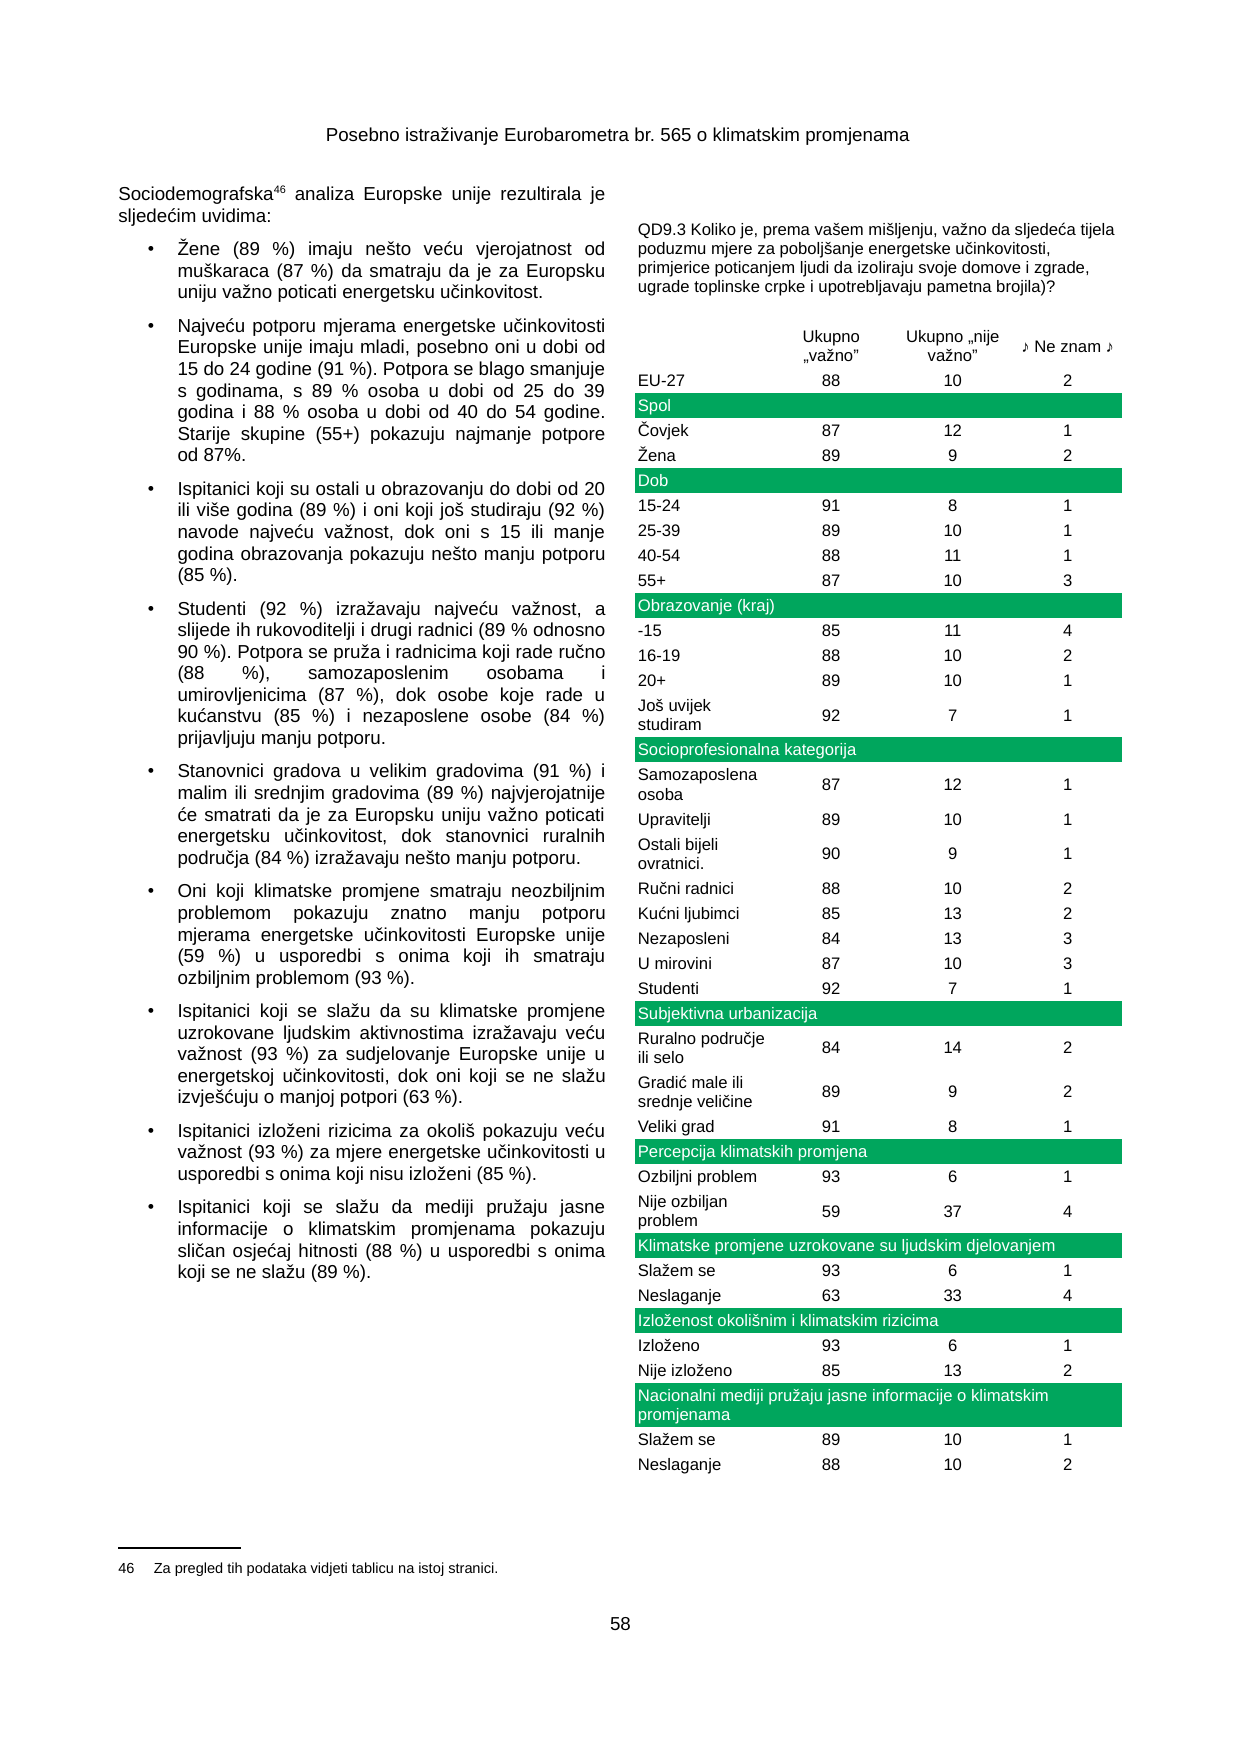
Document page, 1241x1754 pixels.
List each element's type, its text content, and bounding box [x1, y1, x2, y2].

table_cell 84 [770, 1026, 892, 1070]
table_cell 8 [892, 493, 1013, 518]
table_cell Slažem se [635, 1258, 770, 1283]
table_cell 12 [892, 418, 1013, 443]
table_cell 88 [770, 876, 892, 901]
table_cell 16-19 [635, 643, 770, 668]
table_cell 11 [892, 543, 1013, 568]
table_cell [635, 299, 770, 324]
table_cell Obrazovanje (kraj) [635, 593, 1122, 618]
table_cell 1 [1013, 418, 1122, 443]
table_cell 1 [1013, 1114, 1122, 1139]
table_cell 3 [1013, 568, 1122, 593]
table_cell 89 [770, 1070, 892, 1114]
table_cell Gradić male ili srednje veličine [635, 1070, 770, 1114]
list Ispitanici koji se slažu da mediji pružaju jasne informacije o klimatskim promjenama pokazuju sličan osjećaj hitnosti (88 %) u usporedbi s onima koji se ne slažu (89 %). [148, 1196, 605, 1283]
table_cell 90 [770, 831, 892, 876]
table_cell 13 [892, 1358, 1013, 1383]
table_cell 4 [1013, 1283, 1122, 1308]
table_cell Izloženo [635, 1333, 770, 1358]
table_cell 9 [892, 1070, 1013, 1114]
table_cell Ukupno „nije važno” [892, 324, 1013, 368]
table_cell Ukupno „važno” [770, 324, 892, 368]
table_cell Nacionalni mediji pružaju jasne informacije o klimatskim promjenama [635, 1383, 1122, 1427]
table_cell 2 [1013, 1358, 1122, 1383]
table_cell Spol [635, 393, 1122, 418]
table_cell 6 [892, 1258, 1013, 1283]
table_cell U mirovini [635, 951, 770, 976]
table_cell 93 [770, 1333, 892, 1358]
table_cell 20+ [635, 668, 770, 693]
table_cell 10 [892, 1452, 1013, 1477]
table_cell Žena [635, 443, 770, 468]
table_cell 87 [770, 568, 892, 593]
table_cell 15-24 [635, 493, 770, 518]
table_cell ♪ Ne znam ♪ [1013, 324, 1122, 368]
table_cell 10 [892, 876, 1013, 901]
table_cell Upravitelji [635, 806, 770, 831]
table_cell 4 [1013, 618, 1122, 643]
table_cell 14 [892, 1026, 1013, 1070]
list Studenti (92 %) izražavaju najveću važnost, a slijede ih rukovoditelji i drugi radnici (89 % odnosno 90 %). Potpora se pruža i radnicima koji rade ručno (88 %), samozaposlenim osobama i umirovljenicima (87 %), dok osobe koje rade u kućanstvu (85 %) i nezaposlene osobe (84 %) prijavljuju manju potporu. [148, 597, 605, 748]
table_cell 87 [770, 762, 892, 806]
table_cell 88 [770, 368, 892, 393]
table_cell 59 [770, 1189, 892, 1233]
table_cell 89 [770, 806, 892, 831]
table_cell 11 [892, 618, 1013, 643]
table_cell 12 [892, 762, 1013, 806]
table_cell 1 [1013, 976, 1122, 1001]
table_cell 37 [892, 1189, 1013, 1233]
table_cell 10 [892, 1427, 1013, 1452]
table_cell Kućni ljubimci [635, 901, 770, 926]
table_cell 10 [892, 568, 1013, 593]
table_cell 1 [1013, 1333, 1122, 1358]
table_cell Studenti [635, 976, 770, 1001]
table_cell 33 [892, 1283, 1013, 1308]
table_cell 13 [892, 901, 1013, 926]
table_cell 55+ [635, 568, 770, 593]
table_cell 9 [892, 443, 1013, 468]
table_cell 63 [770, 1283, 892, 1308]
table_cell Slažem se [635, 1427, 770, 1452]
table_cell 2 [1013, 1070, 1122, 1114]
table_cell 87 [770, 418, 892, 443]
list Oni koji klimatske promjene smatraju neozbiljnim problemom pokazuju znatno manju potporu mjerama energetske učinkovitosti Europske unije (59 %) u usporedbi s onima koji ih smatraju ozbiljnim problemom (93 %). [148, 880, 605, 988]
table_cell 89 [770, 1427, 892, 1452]
table_cell 85 [770, 618, 892, 643]
table_cell Veliki grad [635, 1114, 770, 1139]
table_cell 25-39 [635, 518, 770, 543]
table_cell 91 [770, 493, 892, 518]
table_cell 92 [770, 976, 892, 1001]
table_cell 89 [770, 443, 892, 468]
table_cell [892, 299, 1013, 324]
table_cell 1 [1013, 693, 1122, 737]
list Stanovnici gradova u velikim gradovima (91 %) i malim ili srednjim gradovima (89 %) najvjerojatnije će smatrati da je za Europsku uniju važno poticati energetsku učinkovitost, dok stanovnici ruralnih područja (84 %) izražavaju nešto manju potporu. [148, 760, 605, 868]
table_cell EU-27 [635, 368, 770, 393]
table_cell 7 [892, 976, 1013, 1001]
table_cell 89 [770, 668, 892, 693]
table_cell 6 [892, 1164, 1013, 1189]
table_cell Ručni radnici [635, 876, 770, 901]
table_cell 1 [1013, 1427, 1122, 1452]
table_cell Klimatske promjene uzrokovane su ljudskim djelovanjem [635, 1233, 1122, 1258]
table_cell 93 [770, 1258, 892, 1283]
table_cell 2 [1013, 1026, 1122, 1070]
table_cell 2 [1013, 901, 1122, 926]
table_cell 10 [892, 518, 1013, 543]
table_cell 92 [770, 693, 892, 737]
table_cell 93 [770, 1164, 892, 1189]
table_cell 1 [1013, 543, 1122, 568]
table_cell Ostali bijeli ovratnici. [635, 831, 770, 876]
table_cell 2 [1013, 1452, 1122, 1477]
table_cell 85 [770, 901, 892, 926]
table_cell [1013, 299, 1122, 324]
table_cell 89 [770, 518, 892, 543]
table_cell 2 [1013, 643, 1122, 668]
table_cell 88 [770, 643, 892, 668]
table_cell 10 [892, 643, 1013, 668]
table_cell 1 [1013, 806, 1122, 831]
table_cell 9 [892, 831, 1013, 876]
table_cell Izloženost okolišnim i klimatskim rizicima [635, 1308, 1122, 1333]
table_cell Ruralno područje ili selo [635, 1026, 770, 1070]
table_cell 2 [1013, 876, 1122, 901]
table_cell 85 [770, 1358, 892, 1383]
table_cell Čovjek [635, 418, 770, 443]
table_cell 2 [1013, 443, 1122, 468]
table_cell 13 [892, 926, 1013, 951]
table_cell 3 [1013, 951, 1122, 976]
list Ispitanici izloženi rizicima za okoliš pokazuju veću važnost (93 %) za mjere energetske učinkovitosti u usporedbi s onima koji nisu izloženi (85 %). [148, 1120, 605, 1184]
table_cell 1 [1013, 762, 1122, 806]
table_cell 2 [1013, 368, 1122, 393]
table_cell 1 [1013, 1164, 1122, 1189]
table_cell 1 [1013, 668, 1122, 693]
table_cell 1 [1013, 831, 1122, 876]
list Ispitanici koji su ostali u obrazovanju do dobi od 20 ili više godina (89 %) i oni koji još studiraju (92 %) navode najveću važnost, dok oni s 15 ili manje godina obrazovanja pokazuju nešto manju potporu (85 %). [148, 478, 605, 586]
table_cell 40-54 [635, 543, 770, 568]
table_cell 84 [770, 926, 892, 951]
table_cell 88 [770, 543, 892, 568]
list Najveću potporu mjerama energetske učinkovitosti Europske unije imaju mladi, posebno oni u dobi od 15 do 24 godine (91 %). Potpora se blago smanjuje s godinama, s 89 % osoba u dobi od 25 do 39 godina i 88 % osoba u dobi od 40 do 54 godine. Starije skupine (55+) pokazuju najmanje potpore od 87%. [148, 315, 605, 466]
table_cell 1 [1013, 518, 1122, 543]
table_cell [770, 299, 892, 324]
table_cell Neslaganje [635, 1283, 770, 1308]
table_cell Još uvijek studiram [635, 693, 770, 737]
text Sociodemografska analiza Europske unije rezultirala je sljedećim uvidima: [118, 183, 605, 226]
table_cell 4 [1013, 1189, 1122, 1233]
table_cell 8 [892, 1114, 1013, 1139]
table_cell Percepcija klimatskih promjena [635, 1139, 1122, 1164]
list Ispitanici koji se slažu da su klimatske promjene uzrokovane ljudskim aktivnostima izražavaju veću važnost (93 %) za sudjelovanje Europske unije u energetskoj učinkovitosti, dok oni koji se ne slažu izvješćuju o manjoj potpori (63 %). [148, 1000, 605, 1108]
table_cell 7 [892, 693, 1013, 737]
table_cell Dob [635, 468, 1122, 493]
table_cell Nije izloženo [635, 1358, 770, 1383]
table_cell 10 [892, 368, 1013, 393]
table_cell 1 [1013, 493, 1122, 518]
table_cell Ozbiljni problem [635, 1164, 770, 1189]
table_cell [635, 324, 770, 368]
table_cell 91 [770, 1114, 892, 1139]
list Žene (89 %) imaju nešto veću vjerojatnost od muškaraca (87 %) da smatraju da je za Europsku uniju važno poticati energetsku učinkovitost. [148, 238, 605, 303]
table_cell Neslaganje [635, 1452, 770, 1477]
table_cell 6 [892, 1333, 1013, 1358]
table_header QD9.3 Koliko je, prema vašem mišljenju, važno da sljedeća tijela poduzmu mjere za poboljšanje energetske učinkovitosti, primjerice poticanjem ljudi da izoliraju svoje domove i zgrade, ugrade toplinske crpke i upotrebljavaju pametna brojila)? [635, 216, 1122, 299]
table_cell -15 [635, 618, 770, 643]
table_cell 10 [892, 806, 1013, 831]
table_cell 1 [1013, 1258, 1122, 1283]
table_cell 88 [770, 1452, 892, 1477]
text Za pregled tih podataka vidjeti tablicu na istoj stranici. [118, 1560, 605, 1577]
table_cell 10 [892, 951, 1013, 976]
table_cell Socioprofesionalna kategorija [635, 737, 1122, 762]
table_cell Subjektivna urbanizacija [635, 1001, 1122, 1026]
table_cell 3 [1013, 926, 1122, 951]
table_cell Nezaposleni [635, 926, 770, 951]
table_cell Nije ozbiljan problem [635, 1189, 770, 1233]
table_cell Samozaposlena osoba [635, 762, 770, 806]
table_cell 87 [770, 951, 892, 976]
table_cell 10 [892, 668, 1013, 693]
